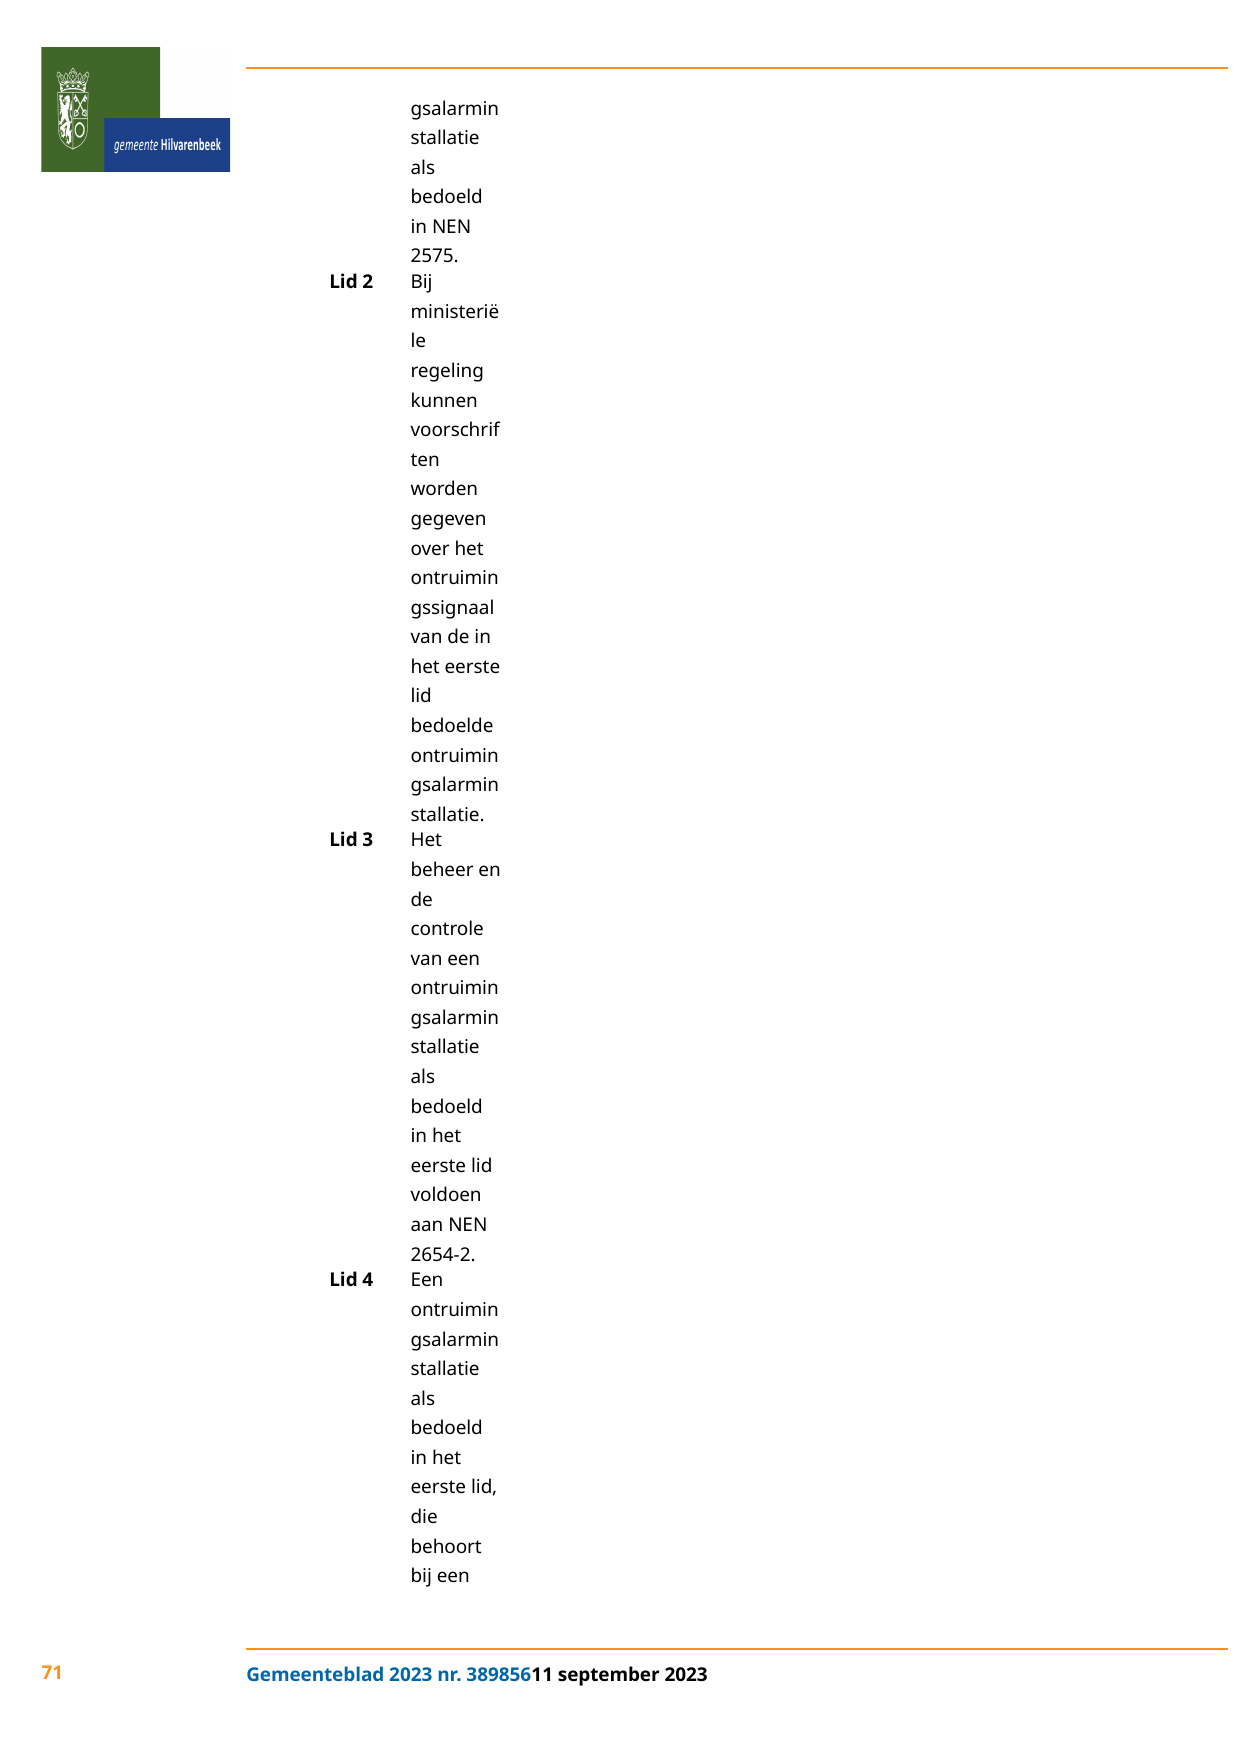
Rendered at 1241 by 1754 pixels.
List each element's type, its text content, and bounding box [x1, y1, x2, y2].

table_cell [502, 269, 583, 827]
table_cell [827, 1267, 908, 1588]
table_header gsalarminstallatie als bedoeld in NEN 2575. [410, 95, 502, 268]
table_cell [248, 269, 329, 827]
table_header [665, 95, 746, 268]
table_cell [583, 269, 664, 827]
table_header [908, 95, 1070, 268]
table_cell [1070, 269, 1152, 827]
table_cell [248, 827, 329, 1267]
table_cell [502, 1267, 583, 1588]
table_cell Lid 4 [329, 1267, 410, 1588]
table_header [329, 95, 410, 268]
table_cell [746, 269, 827, 827]
table_header [746, 95, 827, 268]
table_cell [502, 827, 583, 1267]
table_cell [908, 827, 1070, 1267]
table_cell [665, 827, 746, 1267]
table_header [248, 95, 329, 268]
table_cell [827, 827, 908, 1267]
table_header [583, 95, 664, 268]
table_cell [583, 1267, 664, 1588]
table_cell Het beheer en de controle van een ontruimingsalarminstallatie als bedoeld in het eerste lid voldoen aan NEN 2654-2. [410, 827, 502, 1267]
table_cell [248, 1267, 329, 1588]
table_cell [908, 269, 1070, 827]
table_cell [665, 269, 746, 827]
table_cell [583, 827, 664, 1267]
table_header [502, 95, 583, 268]
table_cell Lid 2 [329, 269, 410, 827]
table_cell Bij ministeriële regeling kunnen voorschriften worden gegeven over het ontruimingssignaal van de in het eerste lid bedoelde ontruimingsalarminstallatie. [410, 269, 502, 827]
table_cell [1070, 827, 1152, 1267]
table_cell [665, 1267, 746, 1588]
picture [41, 47, 231, 172]
table_cell [1070, 1267, 1152, 1588]
table_cell Een ontruimingsalarminstallatie als bedoeld in het eerste lid, die behoort bij een [410, 1267, 502, 1588]
table_cell [746, 827, 827, 1267]
table_header [827, 95, 908, 268]
table_cell [908, 1267, 1070, 1588]
table_cell [827, 269, 908, 827]
table_cell [746, 1267, 827, 1588]
table_header [1070, 95, 1152, 268]
table_cell Lid 3 [329, 827, 410, 1267]
